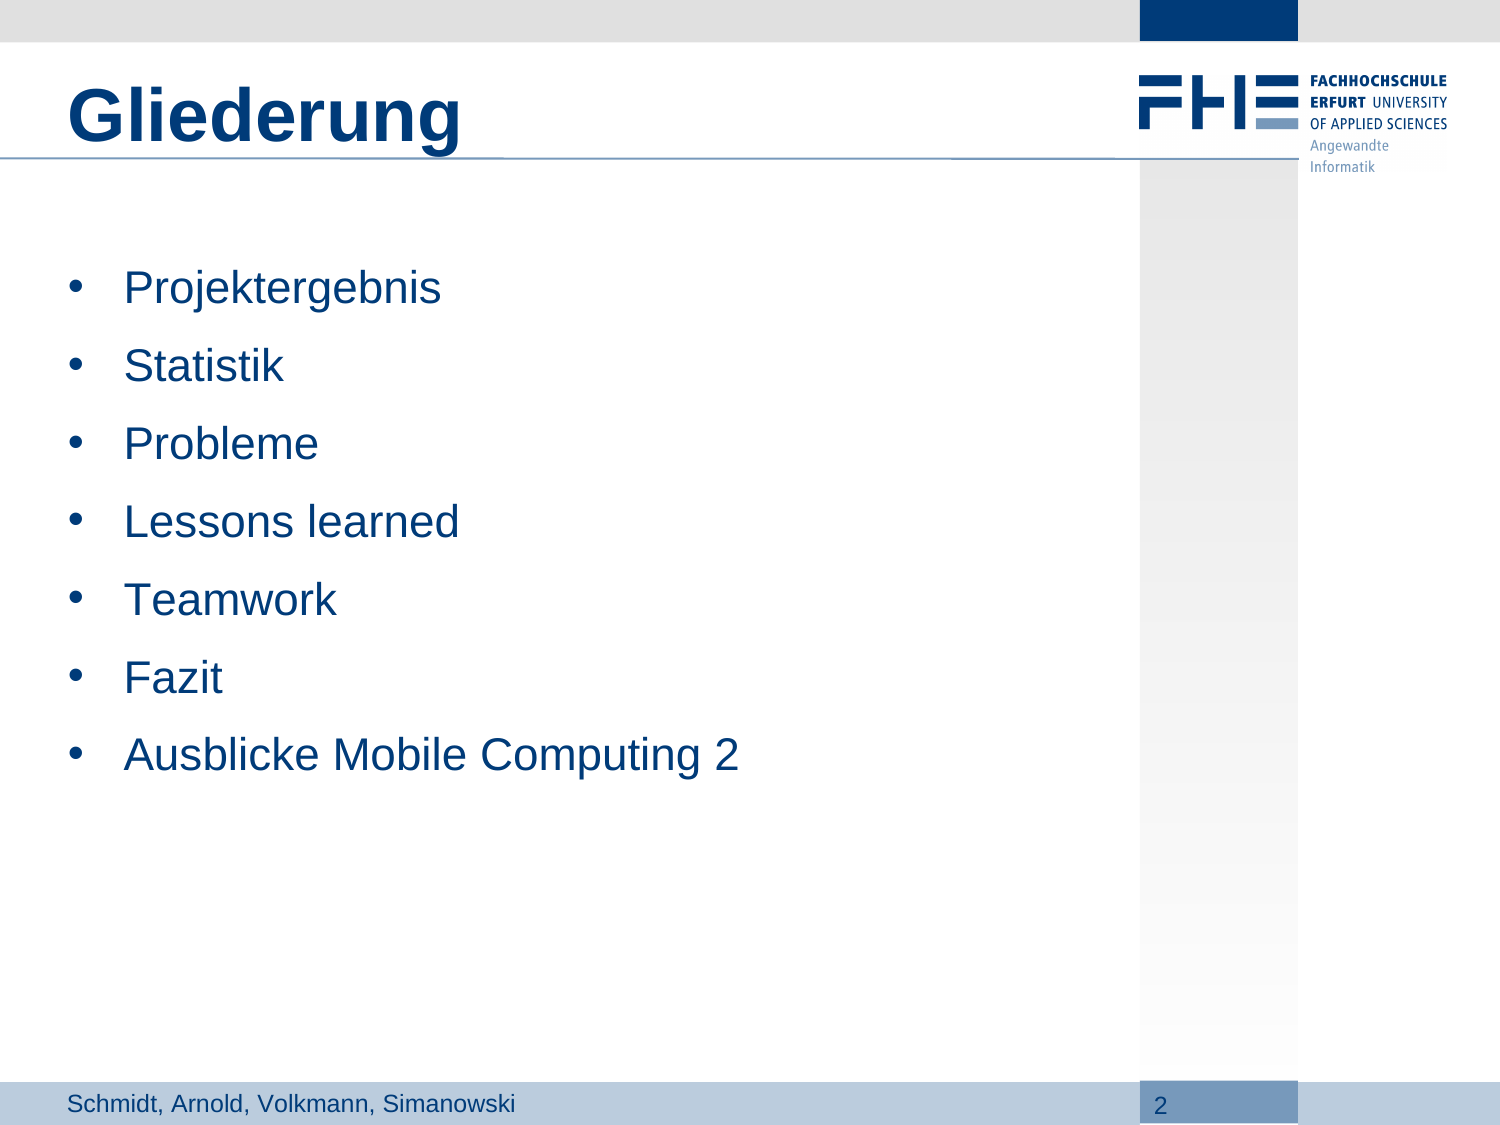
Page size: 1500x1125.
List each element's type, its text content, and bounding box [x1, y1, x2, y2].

title Gliederung [53, 58, 1140, 142]
picture [1139, 75, 1447, 172]
list Projektergebnis Statistik Probleme Lessons learned Teamwork Fazit Ausblicke Mobile Computing 2 [53, 172, 1500, 1083]
